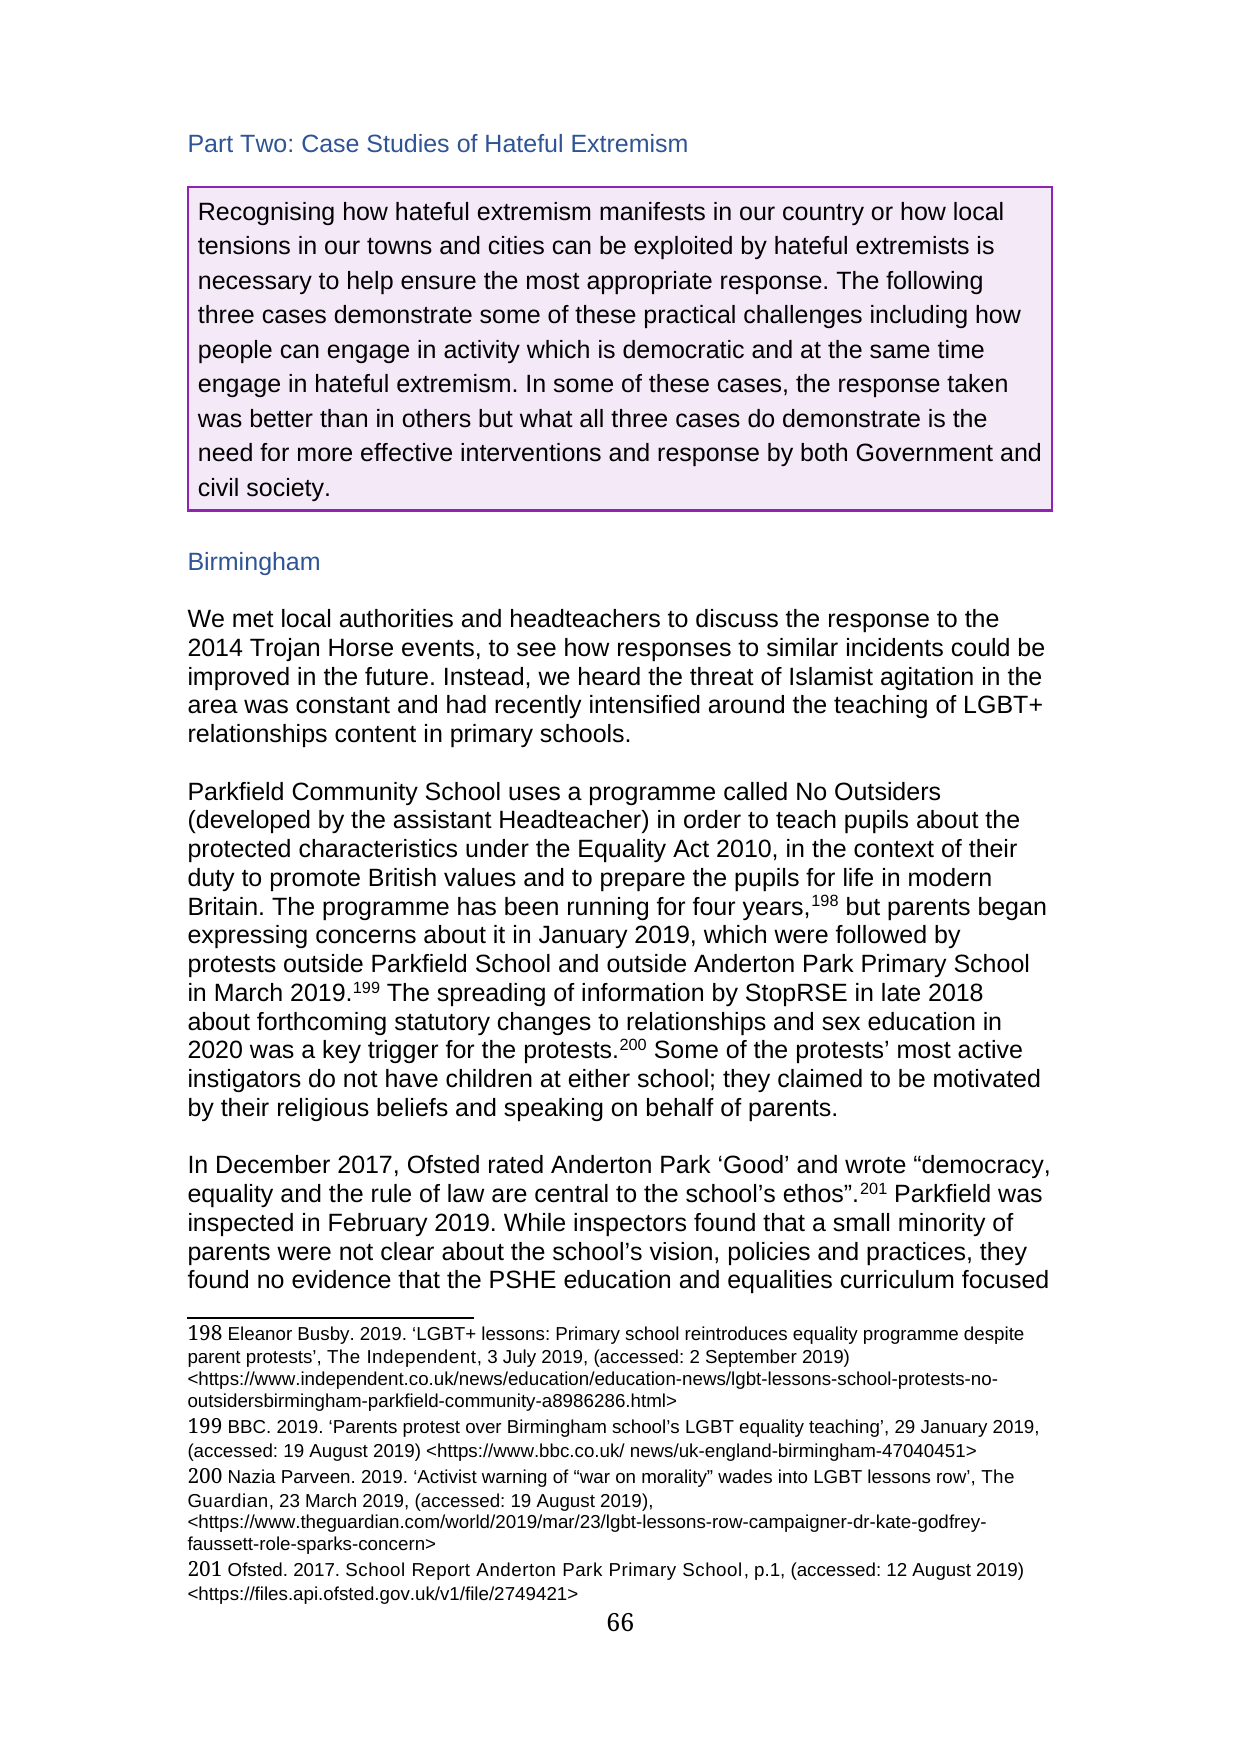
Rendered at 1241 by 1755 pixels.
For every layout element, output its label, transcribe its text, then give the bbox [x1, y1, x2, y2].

subtitle Part Two: Case Studies of Hateful Extremism [187, 129, 1053, 157]
text Parkfield Community School uses a programme called No Outsiders (developed by the assistant Headteacher) in order to teach pupils about the protected characteristics under the Equality Act 2010, in the context of their duty to promote British values and to prepare the pupils for life in modern Britain. The programme has been running for four years, but parents began expressing concerns about it in January 2019, which were followed by protests outside Parkfield School and outside Anderton Park Primary School in March 2019. The spreading of information by StopRSE in late 2018 about forthcoming statutory changes to relationships and sex education in 2020 was a key trigger for the protests. Some of the protests’ most active instigators do not have children at either school; they claimed to be motivated by their religious beliefs and speaking on behalf of parents. [187, 777, 1053, 1122]
text Ofsted. 2017. School Report Anderton Park Primary School, p.1, (accessed: 12 August 2019) <https://files.api.ofsted.gov.uk/v1/file/2749421> [187, 1554, 1053, 1604]
text Recognising how hateful extremism manifests in our country or how local tensions in our towns and cities can be exploited by hateful extremists is necessary to help ensure the most appropriate response. The following three cases demonstrate some of these practical challenges including how people can engage in activity which is democratic and at the same time engage in hateful extremism. In some of these cases, the response taken was better than in others but what all three cases do demonstrate is the need for more effective interventions and response by both Government and civil society. [189, 188, 1051, 509]
subtitle Birmingham [187, 547, 1053, 575]
text We met local authorities and headteachers to discuss the response to the 2014 Trojan Horse events, to see how responses to similar incidents could be improved in the future. Instead, we heard the threat of Islamist agitation in the area was constant and had recently intensified around the teaching of LGBT+ relationships content in primary schools. [187, 604, 1053, 748]
text In December 2017, Ofsted rated Anderton Park ‘Good’ and wrote “democracy, equality and the rule of law are central to the school’s ethos”. Parkfield was inspected in February 2019. While inspectors found that a small minority of parents were not clear about the school’s vision, policies and practices, they found no evidence that the PSHE education and equalities curriculum focused [187, 1150, 1053, 1294]
text Nazia Parveen. 2019. ‘Activist warning of “war on morality” wades into LGBT lessons row’, The Guardian, 23 March 2019, (accessed: 19 August 2019), <https://www.theguardian.com/world/2019/mar/23/lgbt-lessons-row-campaigner-dr-kate-godfrey-faussett-role-sparks-concern> [187, 1461, 1053, 1554]
text BBC. 2019. ‘Parents protest over Birmingham school’s LGBT equality teaching’, 29 January 2019, (accessed: 19 August 2019) <https://www.bbc.co.uk/ news/uk-england-birmingham-47040451> [187, 1411, 1053, 1461]
text Eleanor Busby. 2019. ‘LGBT+ lessons: Primary school reintroduces equality programme despite parent protests’, The Independent, 3 July 2019, (accessed: 2 September 2019) <https://www.independent.co.uk/news/education/education-news/lgbt-lessons-school-protests-no-outsidersbirmingham-parkfield-community-a8986286.html> [187, 1318, 1053, 1411]
